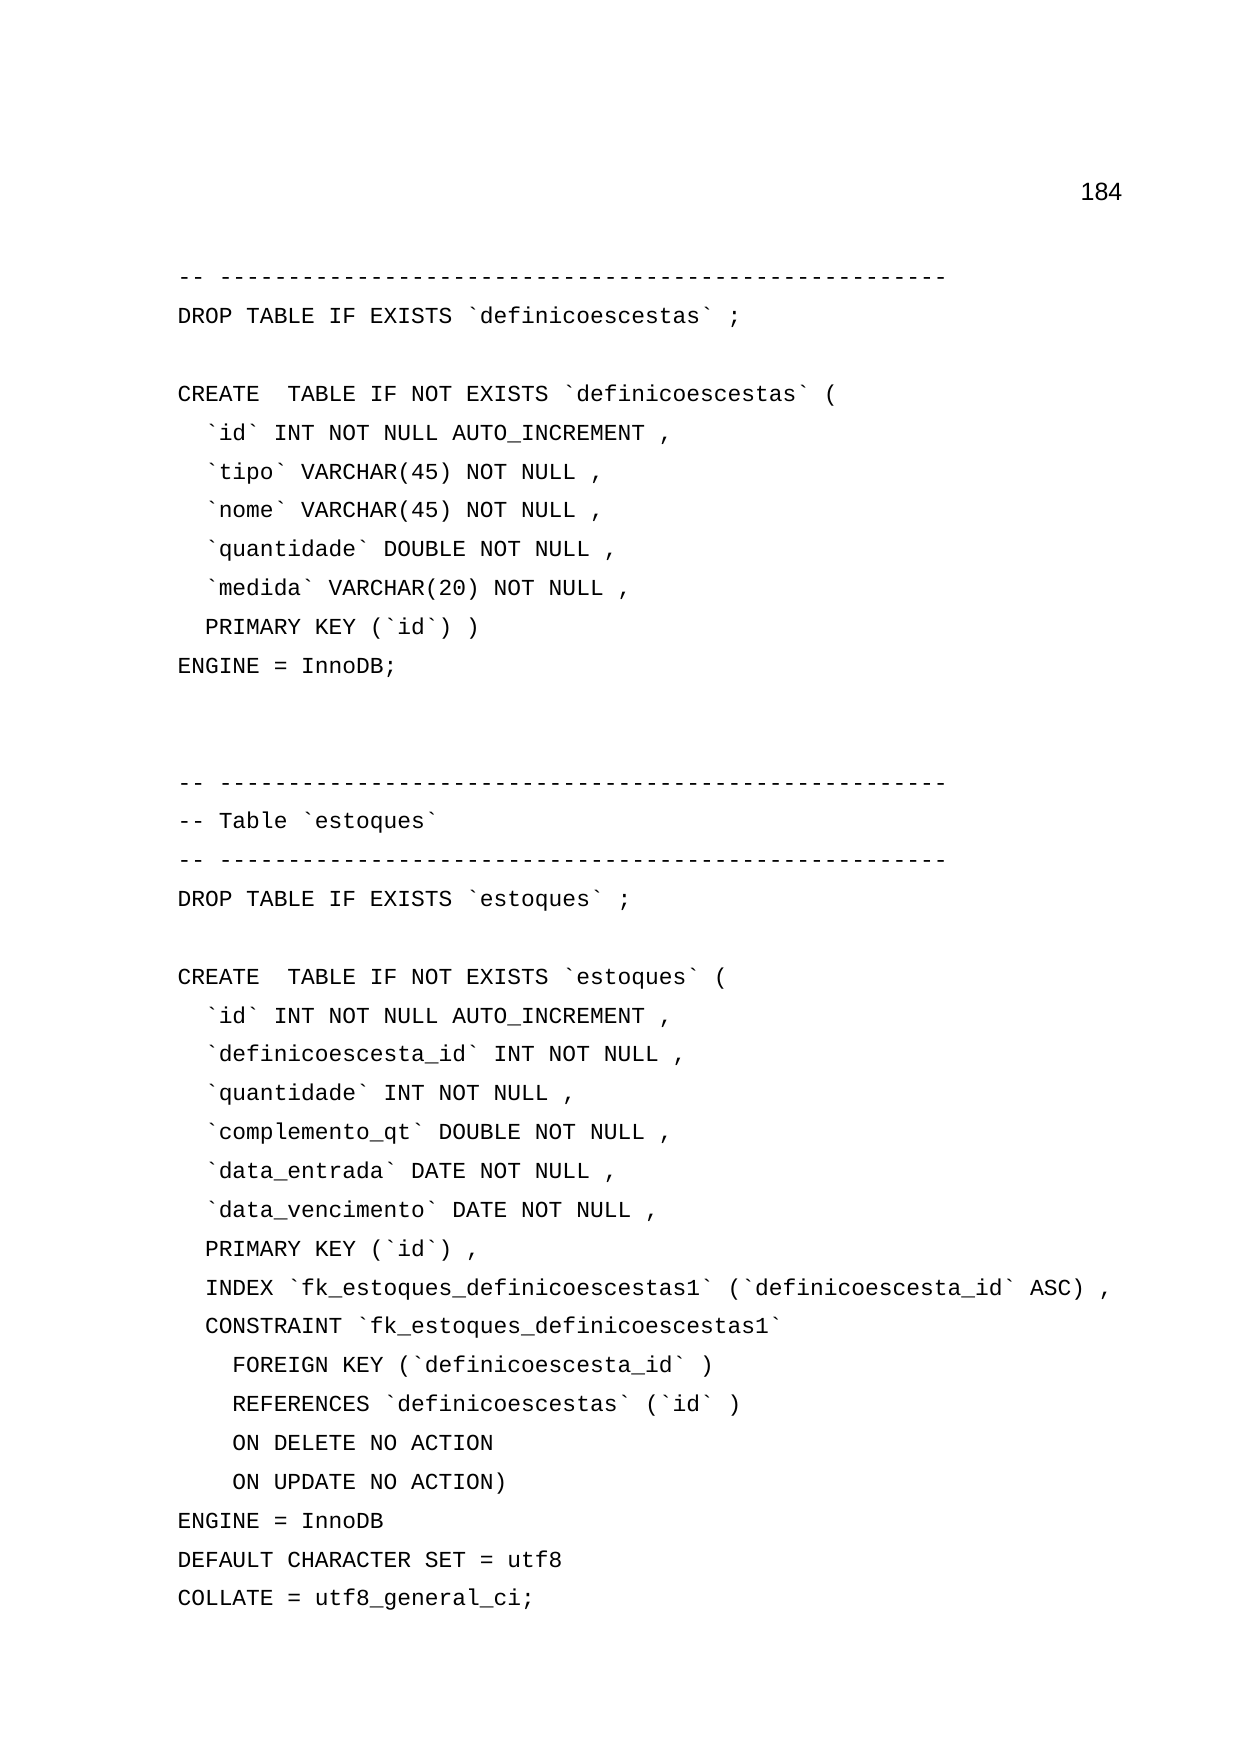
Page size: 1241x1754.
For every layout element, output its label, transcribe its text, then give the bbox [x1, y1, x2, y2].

text `data_entrada` DATE NOT NULL , [177, 1159, 1122, 1185]
text COLLATE = utf8_general_ci; [177, 1587, 1122, 1613]
text `tipo` VARCHAR(45) NOT NULL , [177, 460, 1122, 486]
text PRIMARY KEY (`id`) ) [177, 615, 1122, 641]
text -- Table `estoques` [177, 810, 1122, 836]
text -- ----------------------------------------------------- [177, 848, 1122, 874]
text DROP TABLE IF EXISTS `definicoescestas` ; [177, 304, 1122, 331]
text CONSTRAINT `fk_estoques_definicoescestas1` [177, 1315, 1122, 1341]
text `definicoescesta_id` INT NOT NULL , [177, 1043, 1122, 1069]
text `quantidade` INT NOT NULL , [177, 1082, 1122, 1108]
text FOREIGN KEY (`definicoescesta_id` ) [177, 1354, 1122, 1379]
text ON UPDATE NO ACTION) [177, 1470, 1122, 1496]
text `nome` VARCHAR(45) NOT NULL , [177, 499, 1122, 525]
text CREATE TABLE IF NOT EXISTS `estoques` ( [177, 965, 1122, 991]
text `quantidade` DOUBLE NOT NULL , [177, 538, 1122, 564]
text ENGINE = InnoDB [177, 1509, 1122, 1535]
text CREATE TABLE IF NOT EXISTS `definicoescestas` ( [177, 382, 1122, 408]
text INDEX `fk_estoques_definicoescestas1` (`definicoescesta_id` ASC) , [177, 1276, 1122, 1302]
text DROP TABLE IF EXISTS `estoques` ; [177, 887, 1122, 913]
text ON DELETE NO ACTION [177, 1431, 1122, 1457]
text -- ----------------------------------------------------- [177, 771, 1122, 797]
text `id` INT NOT NULL AUTO_INCREMENT , [177, 421, 1122, 447]
text PRIMARY KEY (`id`) , [177, 1237, 1122, 1263]
text DEFAULT CHARACTER SET = utf8 [177, 1548, 1122, 1574]
text -- ----------------------------------------------------- [177, 266, 1122, 292]
text `complemento_qt` DOUBLE NOT NULL , [177, 1121, 1122, 1146]
text `medida` VARCHAR(20) NOT NULL , [177, 577, 1122, 602]
text `id` INT NOT NULL AUTO_INCREMENT , [177, 1004, 1122, 1030]
text ENGINE = InnoDB; [177, 654, 1122, 680]
text REFERENCES `definicoescestas` (`id` ) [177, 1392, 1122, 1418]
text `data_vencimento` DATE NOT NULL , [177, 1198, 1122, 1224]
